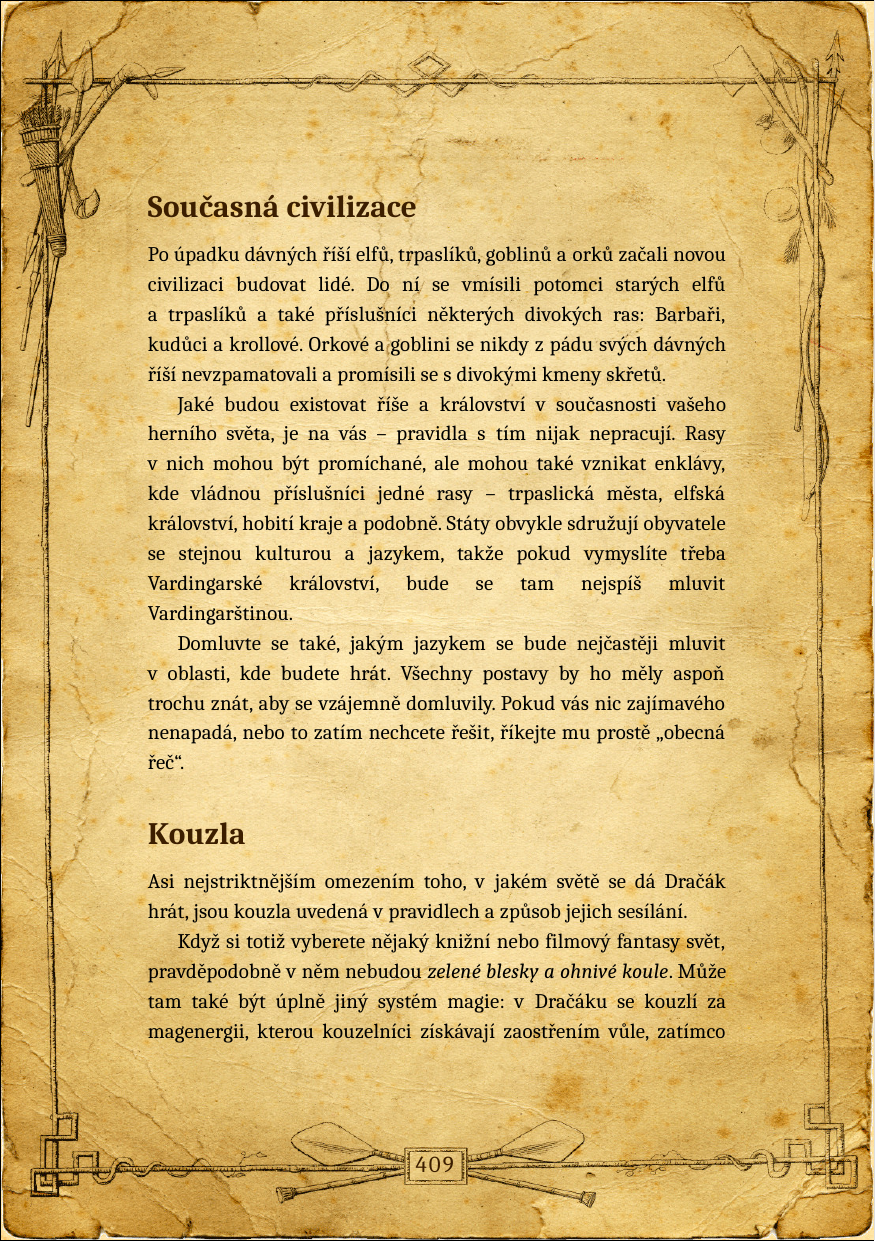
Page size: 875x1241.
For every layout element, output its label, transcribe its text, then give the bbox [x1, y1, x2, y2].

text Asi nejstriktnějším omezením toho, v⁠ jakém světě se dá Dračák hrát, jsou kouzla uvedená v⁠ pravidlech a⁠ způsob jejich sesílání. Když si totiž vyberete nějaký knižní nebo filmový fantasy svět, pravděpodobně v⁠ něm nebudou zelené blesky a⁠ ohnivé koule. Může tam také být úplně jiný systém magie: v⁠ Dračáku se kouzlí za magenergii, kterou kouzelníci získávají zaostřením vůle, zatímco [148, 870, 726, 1043]
subtitle Současná civilizace [148, 189, 726, 225]
picture [1, 1, 874, 1240]
text Po úpadku dávných říší elfů, trpaslíků, goblinů a⁠ orků začali novou civilizaci budovat lidé. Do ní se vmísili potomci starých elfů a⁠ trpaslíků a⁠ také příslušníci některých divokých ras: Barbaři, kudůci a⁠ krollové. Orkové a⁠ goblini se nikdy z⁠ pádu svých dávných říší nevzpamatovali a⁠ promísili se s⁠ divokými kmeny skřetů. Jaké budou existovat říše a⁠ království v⁠ současnosti vašeho herního světa, je na vás – pravidla s⁠ tím nijak nepracují. Rasy v⁠ nich mohou být promíchané, ale mohou také vznikat enklávy, kde vládnou příslušníci jedné rasy – trpaslická města, elfská království, hobití kraje a⁠ podobně. Státy obvykle sdružují obyvatele se stejnou kulturou a⁠ jazykem, takže pokud vymyslíte třeba Vardingarské království, bude se tam nejspíš mluvit Vardingarštinou. Domluvte se také, jakým jazykem se bude nejčastěji mluvit v⁠ oblasti, kde budete hrát. Všechny postavy by ho měly aspoň trochu znát, aby se vzájemně domluvily. Pokud vás nic zajímavého nenapadá, nebo to zatím nechcete řešit, říkejte mu prostě „obecná řeč“. [148, 243, 726, 775]
subtitle Kouzla [148, 816, 726, 852]
